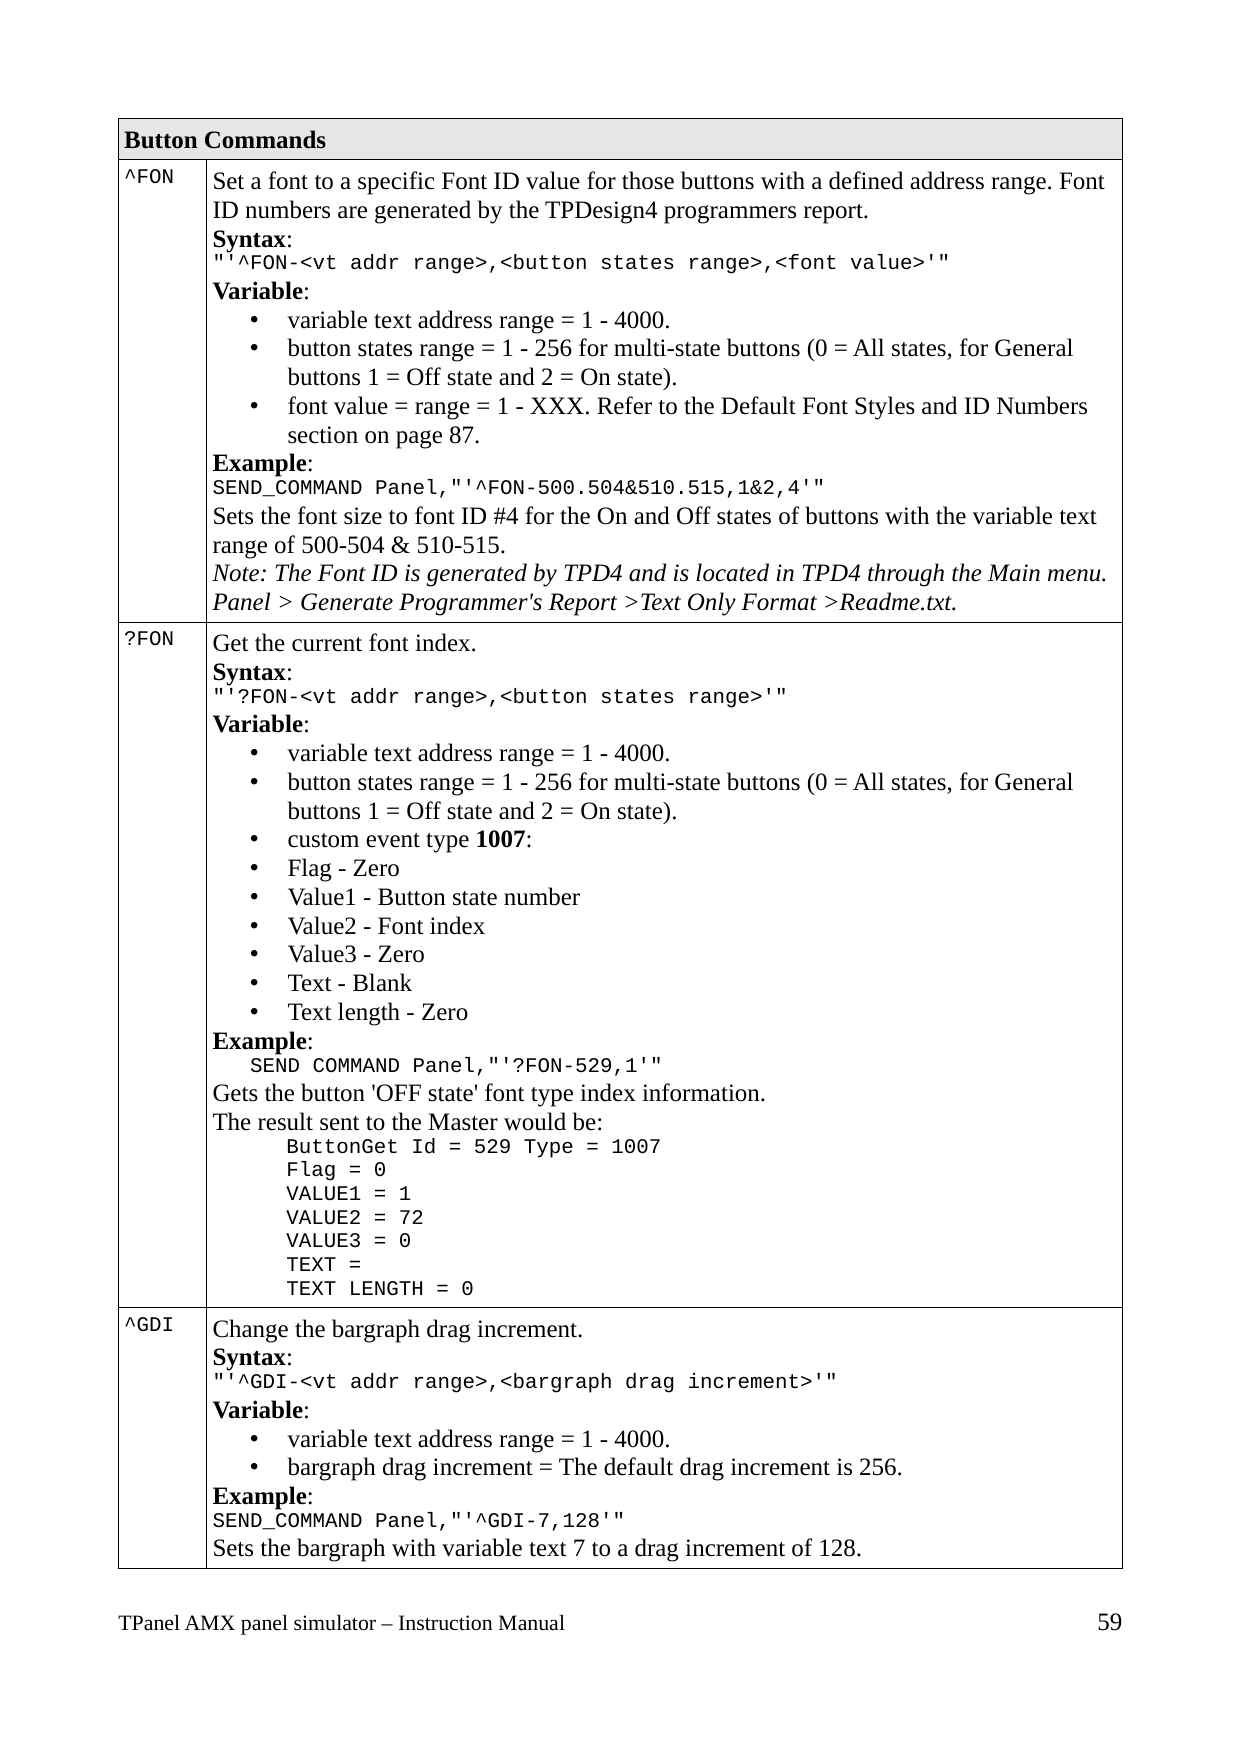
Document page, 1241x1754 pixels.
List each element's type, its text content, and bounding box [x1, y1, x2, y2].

table_cell ?FON [119, 623, 206, 1307]
table_cell ^GDI [119, 1308, 206, 1568]
table_cell Change the bargraph drag increment. Syntax: "'^GDI-<vt addr range>,<bargraph drag increment>'" Variable: variable text address range = 1 - 4000. bargraph drag increment = The default drag increment is 256. Example: SEND_COMMAND Panel,"'^GDI-7,128'" Sets the bargraph with variable text 7 to a drag increment of 128. [207, 1308, 1122, 1568]
table_cell ^FON [119, 160, 206, 622]
table_cell Get the current font index. Syntax: "'?FON-<vt addr range>,<button states range>'" Variable: variable text address range = 1 - 4000. button states range = 1 - 256 for multi-state buttons (0 = All states, for General buttons 1 = Off state and 2 = On state). custom event type 1007: Flag - Zero Value1 - Button state number Value2 - Font index Value3 - Zero Text - Blank Text length - Zero Example: SEND COMMAND Panel,"'?FON-529,1'" Gets the button 'OFF state' font type index information. The result sent to the Master would be: ButtonGet Id = 529 Type = 1007 Flag = 0 VALUE1 = 1 VALUE2 = 72 VALUE3 = 0 TEXT = TEXT LENGTH = 0 [207, 623, 1122, 1307]
table_header Button Commands [119, 119, 1122, 159]
table_cell Set a font to a specific Font ID value for those buttons with a defined address range. Font ID numbers are generated by the TPDesign4 programmers report. Syntax: "'^FON-<vt addr range>,<button states range>,<font value>'" Variable: variable text address range = 1 - 4000. button states range = 1 - 256 for multi-state buttons (0 = All states, for General buttons 1 = Off state and 2 = On state). font value = range = 1 - XXX. Refer to the Default Font Styles and ID Numbers section on page 87. Example: SEND_COMMAND Panel,"'^FON-500.504&510.515,1&2,4'" Sets the font size to font ID #4 for the On and Off states of buttons with the variable text range of 500-504 & 510-515. Note: The Font ID is generated by TPD4 and is located in TPD4 through the Main menu. Panel > Generate Programmer's Report >Text Only Format >Readme.txt. [207, 160, 1122, 622]
